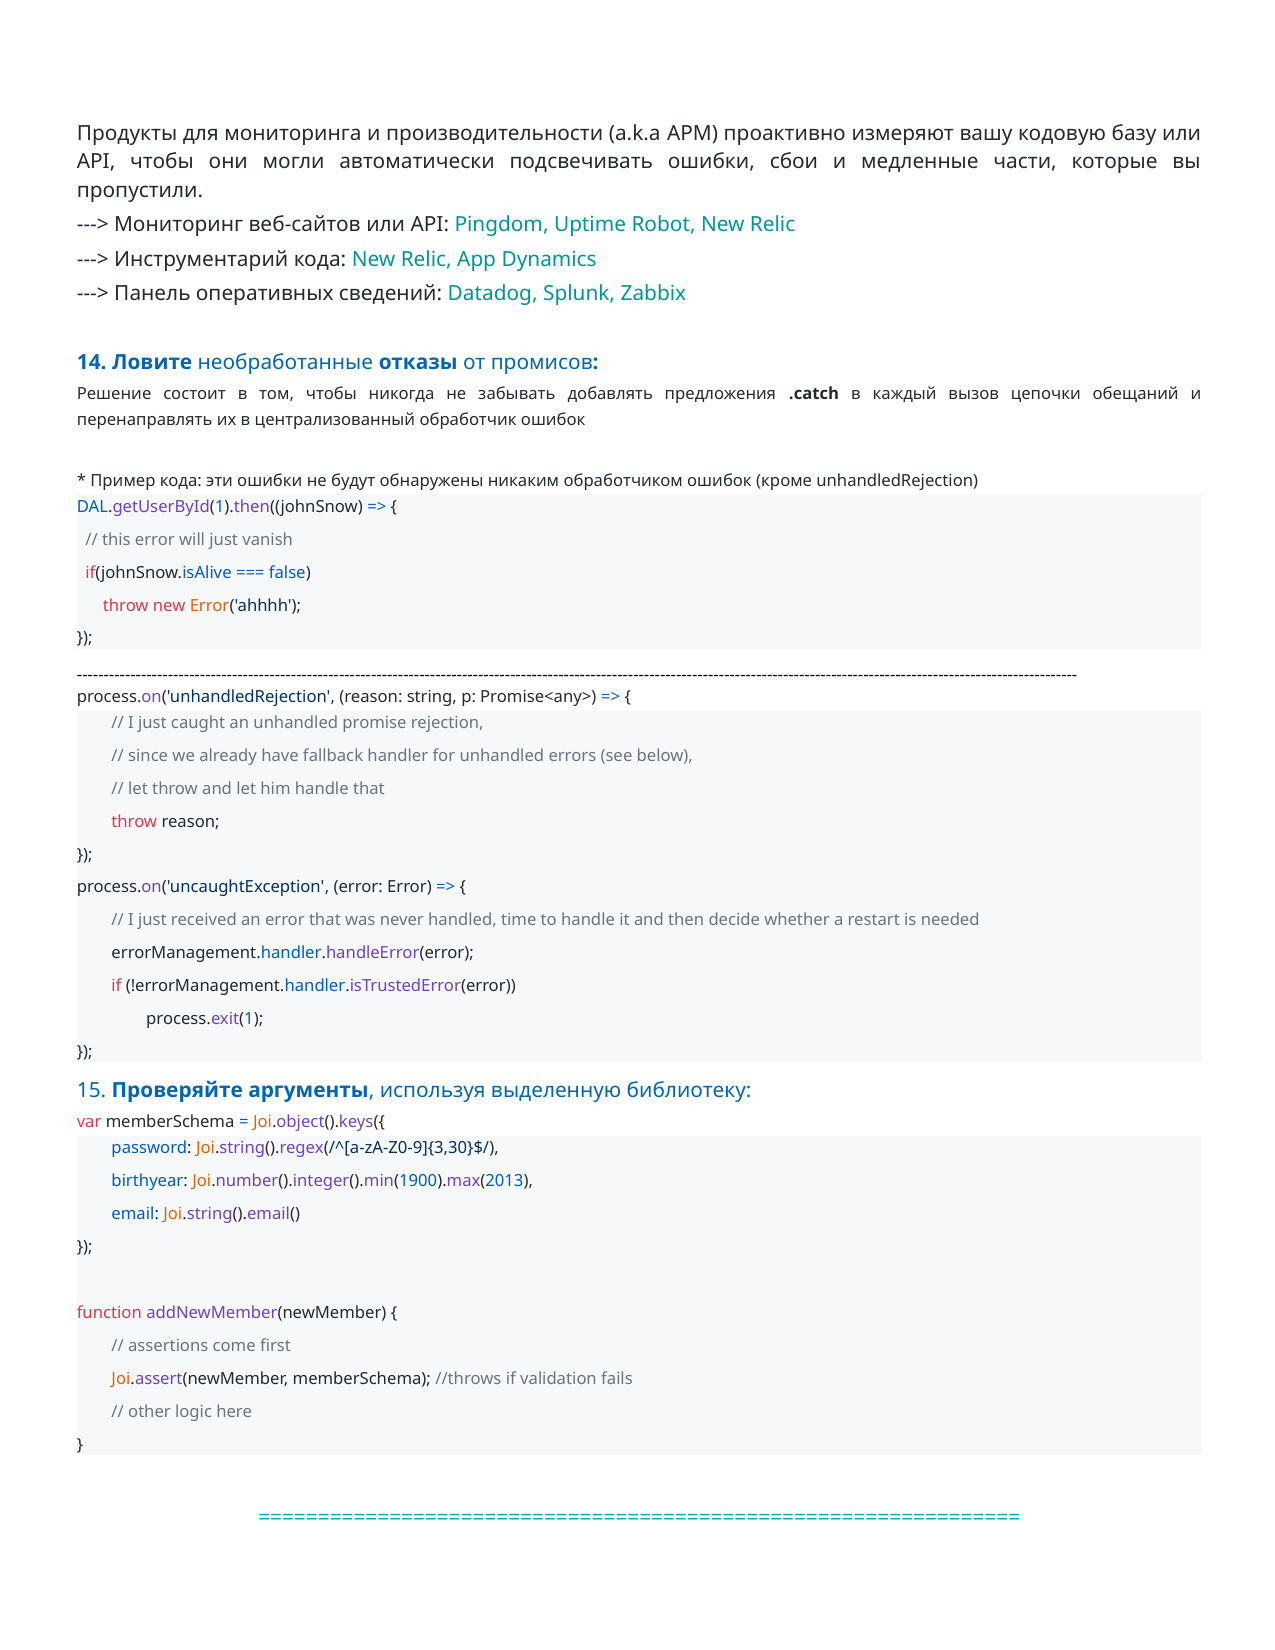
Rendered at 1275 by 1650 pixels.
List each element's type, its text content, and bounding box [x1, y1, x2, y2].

text 14. Ловите необработанные отказы от промисов: [77, 347, 1202, 376]
text // assertions come first [77, 1333, 1202, 1356]
text Joi.assert(newMember, memberSchema); //throws if validation fails [77, 1366, 1202, 1389]
text password: Joi.string().regex(/^[a-zA-Z0-9]{3,30}$/), [77, 1136, 1202, 1158]
text ---> Инструментарий кода: New Relic, App Dynamics [77, 244, 1202, 272]
text // I just caught an unhandled promise rejection, [77, 711, 1202, 733]
text // let throw and let him handle that [77, 776, 1202, 799]
text DAL.getUserById(1).then((johnSnow) => { [77, 494, 1202, 517]
text throw new Error('ahhhh'); [77, 593, 1202, 616]
text // other logic here [77, 1399, 1202, 1422]
text Продукты для мониторинга и производительности (a.k.a APM) проактивно измеряют вашу кодовую базу или API, чтобы они могли автоматически подсвечивать ошибки, сбои и медленные части, которые вы пропустили. [77, 118, 1202, 203]
text ---> Панель оперативных сведений: Datadog, Splunk, Zabbix [77, 278, 1202, 307]
text email: Joi.string().email() [77, 1202, 1202, 1224]
text }); [77, 1234, 1202, 1257]
text throw reason; [77, 809, 1202, 832]
text // I just received an error that was never handled, time to handle it and then decide whether a restart is needed [77, 908, 1202, 931]
text -------------------------------------------------------------------------------------------------------------------------------------------------------------------------------------------process.on('unhandledRejection', (reason: string, p: Promise<any>) => { [77, 662, 1202, 707]
text ---> Мониторинг веб-сайтов или API: Pingdom, Uptime Robot, New Relic [77, 209, 1202, 238]
text ================================================================ [77, 1502, 1202, 1531]
text Решение состоит в том, чтобы никогда не забывать добавлять предложения .catch в каждый вызов цепочки обещаний и перенаправлять их в централизованный обработчик ошибок [77, 382, 1202, 431]
text }); [77, 842, 1202, 865]
text function addNewMember(newMember) { [77, 1300, 1202, 1323]
text var memberSchema = Joi.object().keys({ [77, 1110, 1202, 1133]
text errorManagement.handler.handleError(error); [77, 941, 1202, 964]
text process.on('uncaughtException', (error: Error) => { [77, 875, 1202, 898]
text 15. Проверяйте аргументы, используя выделенную библиотеку: [77, 1076, 1202, 1104]
text if (!errorManagement.handler.isTrustedError(error)) [77, 974, 1202, 997]
text process.exit(1); [77, 1007, 1202, 1029]
text // since we already have fallback handler for unhandled errors (see below), [77, 743, 1202, 766]
text if(johnSnow.isAlive === false) [77, 560, 1202, 583]
text }); [77, 1040, 1202, 1062]
text // this error will just vanish [77, 527, 1202, 550]
text }); [77, 626, 1202, 649]
text birthyear: Joi.number().integer().min(1900).max(2013), [77, 1169, 1202, 1191]
subtitle * Пример кода: эти ошибки не будут обнаружены никаким обработчиком ошибок (кроме unhandledRejection) [77, 469, 1202, 491]
text } [77, 1432, 1202, 1455]
